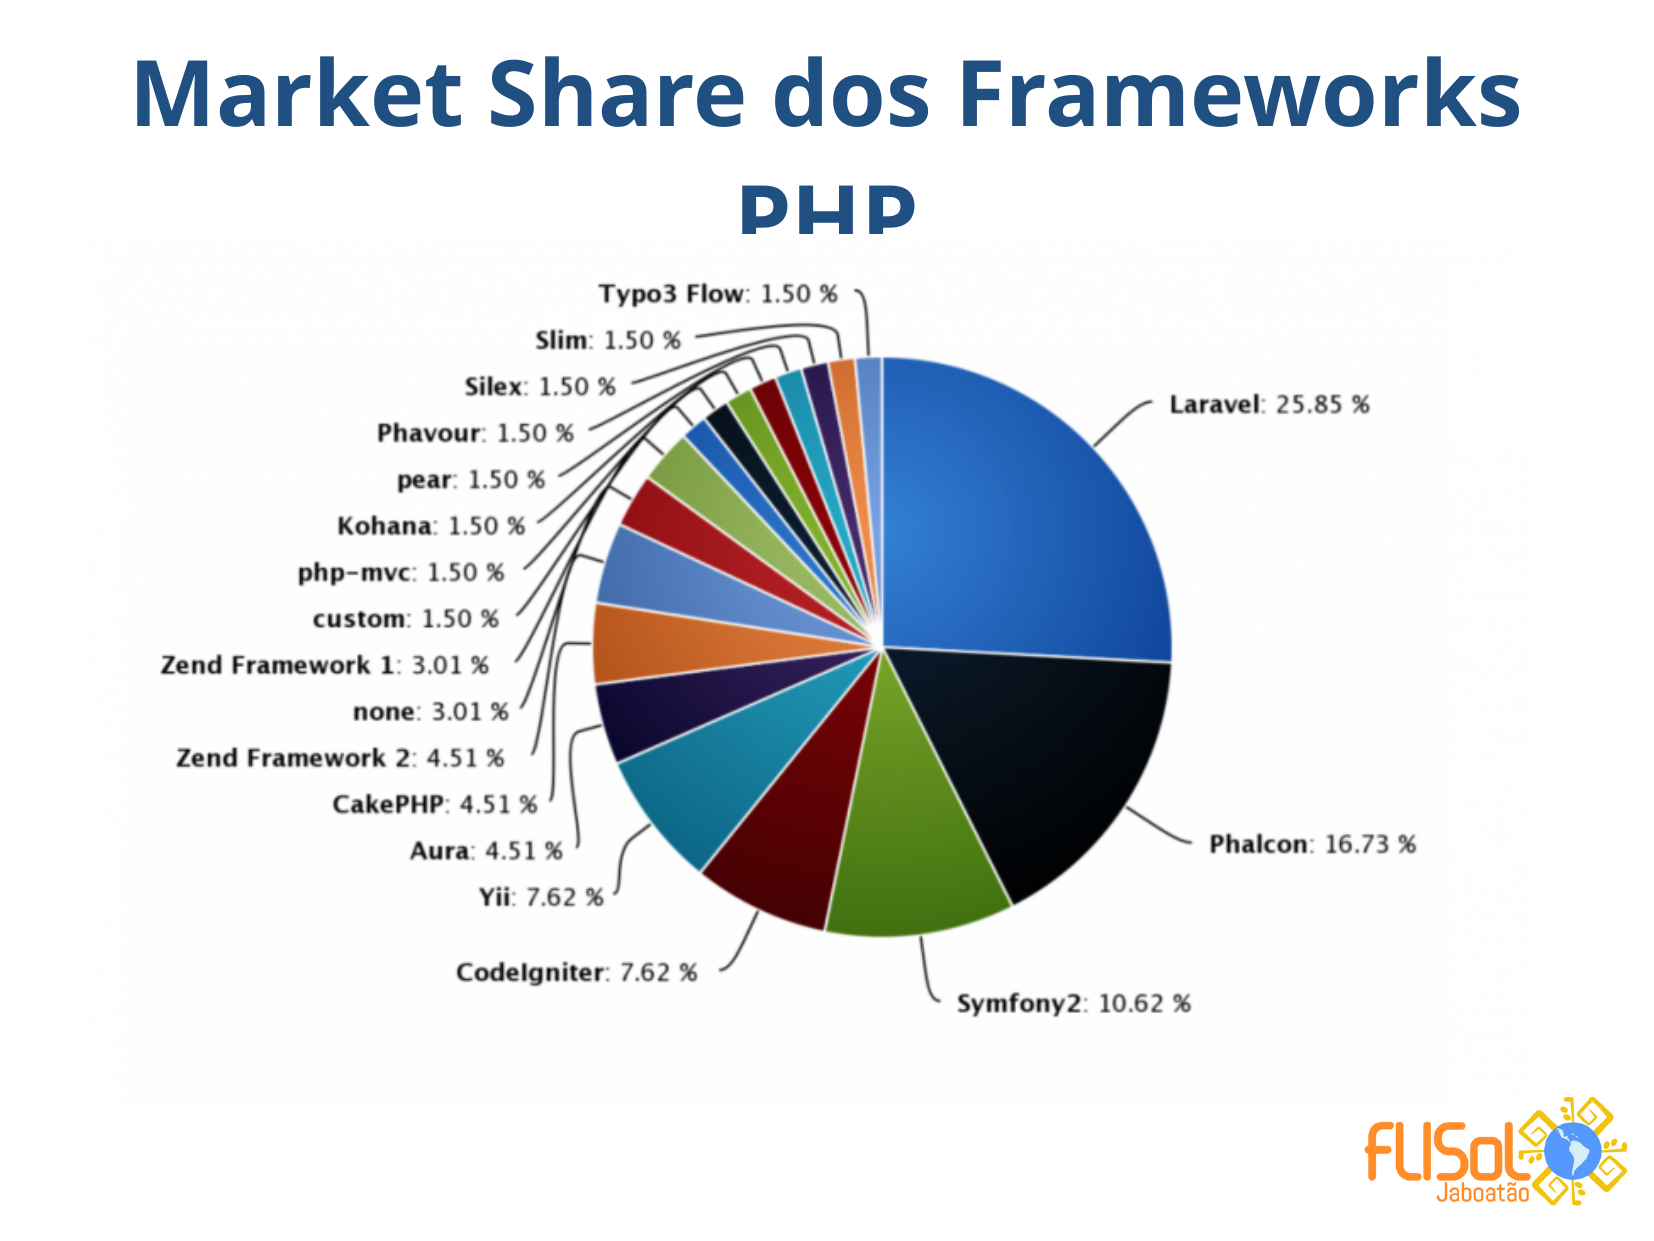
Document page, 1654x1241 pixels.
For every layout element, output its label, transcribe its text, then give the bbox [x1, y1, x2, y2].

picture [88, 234, 1633, 1213]
title Market Share dos Frameworks PHP [82, 49, 1571, 257]
